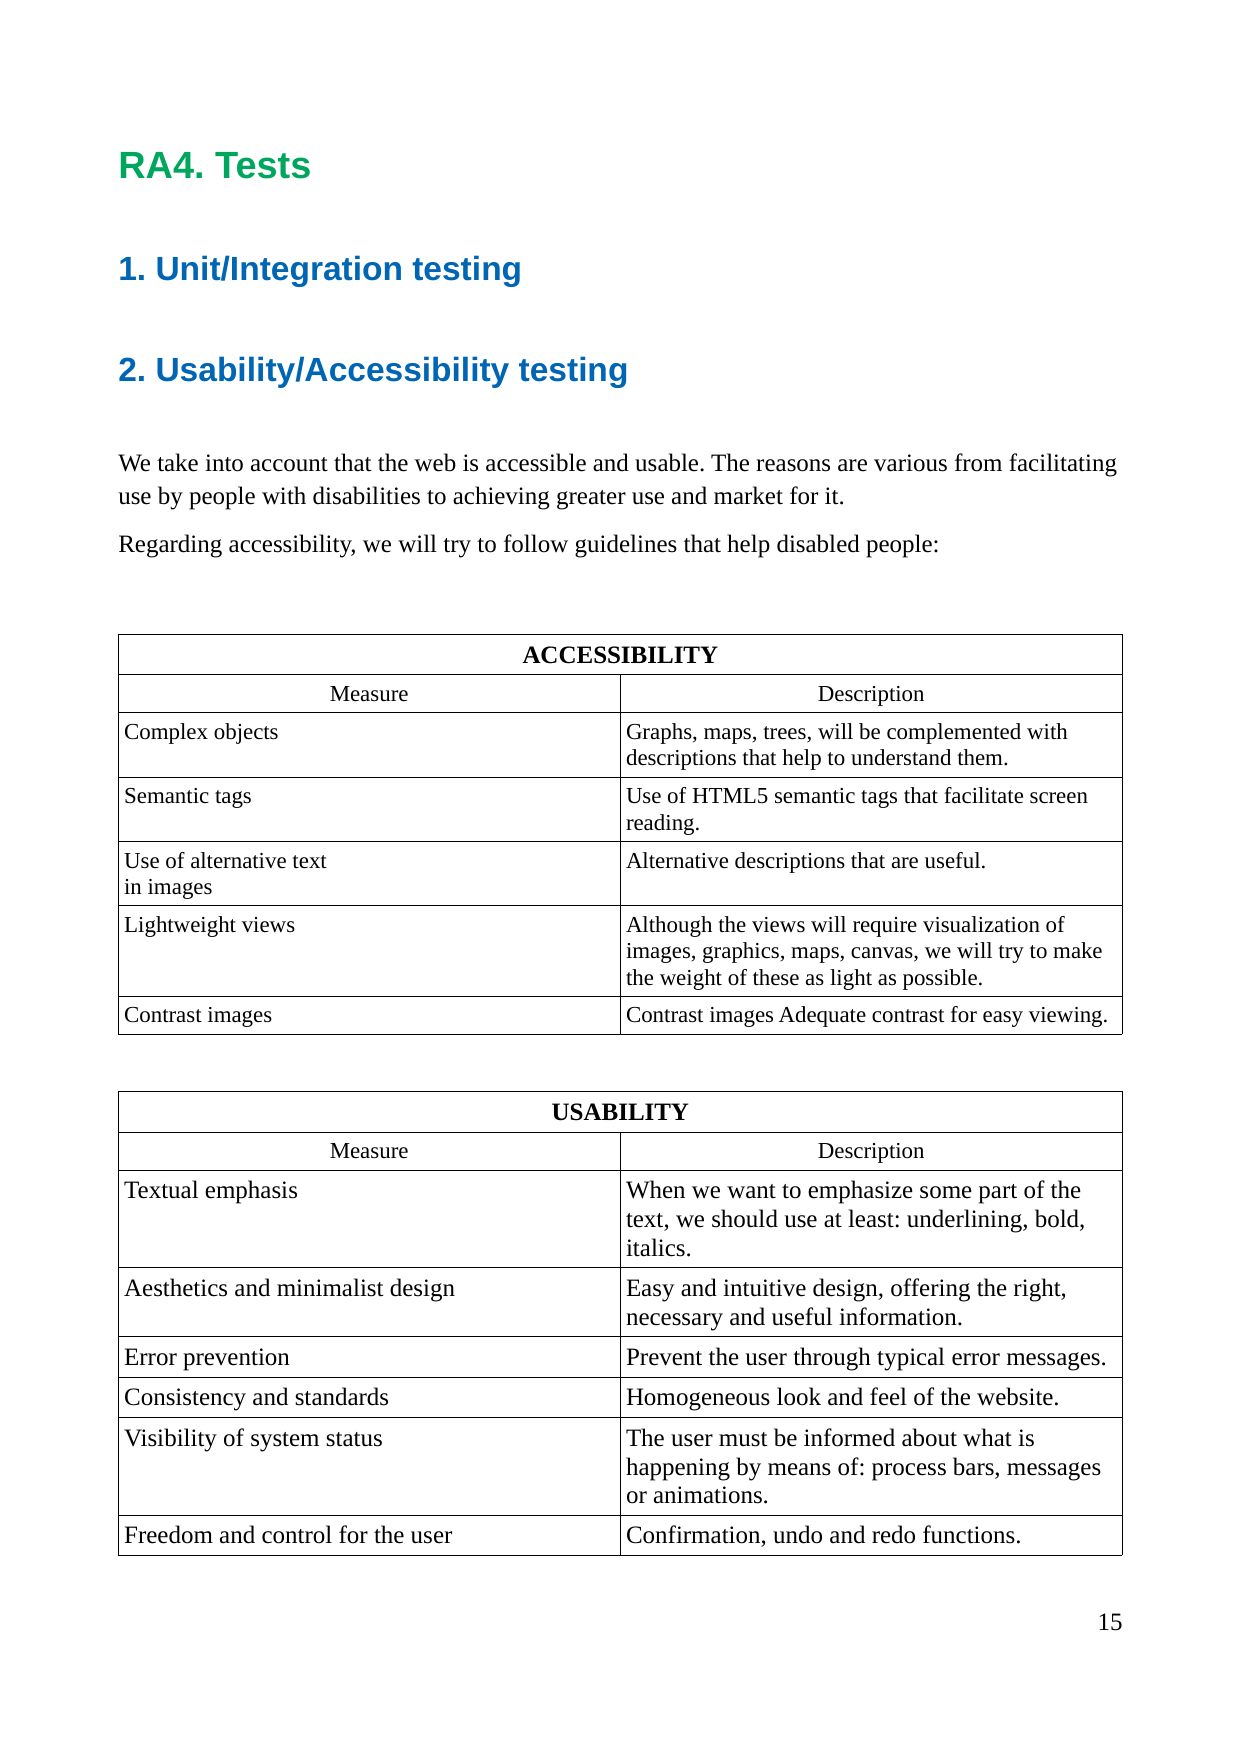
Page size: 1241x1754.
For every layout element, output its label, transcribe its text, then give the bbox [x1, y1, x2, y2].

table_cell Contrast images Adequate contrast for easy viewing. [621, 997, 1122, 1034]
table_cell Although the views will require visualization of images, graphics, maps, canvas, we will try to make the weight of these as light as possible. [621, 906, 1122, 996]
subtitle RA4. Tests [118, 143, 1122, 187]
table_cell Consistency and standards [119, 1378, 620, 1417]
table_cell Measure [119, 1133, 620, 1169]
table_cell Alternative descriptions that are useful. [621, 842, 1122, 905]
table_cell Semantic tags [119, 778, 620, 841]
text Regarding accessibility, we will try to follow guidelines that help disabled people: [118, 529, 1122, 558]
text We take into account that the web is accessible and usable. The reasons are various from facilitating use by people with disabilities to achieving greater use and market for it. [118, 448, 1122, 510]
table_cell Use of HTML5 semantic tags that facilitate screen reading. [621, 778, 1122, 841]
table_cell Lightweight views [119, 906, 620, 996]
table_cell Complex objects [119, 713, 620, 777]
table_cell Use of alternative text in images [119, 842, 620, 905]
table_cell Homogeneous look and feel of the website. [621, 1378, 1122, 1417]
table_cell Graphs, maps, trees, will be complemented with descriptions that help to understand them. [621, 713, 1122, 777]
table_cell Error prevention [119, 1337, 620, 1377]
table_cell Prevent the user through typical error messages. [621, 1337, 1122, 1377]
table_cell When we want to emphasize some part of the text, we should use at least: underlining, bold, italics. [621, 1171, 1122, 1267]
subtitle 2. Usability/Accessibility testing [118, 349, 1122, 388]
table_cell Easy and intuitive design, offering the right, necessary and useful information. [621, 1268, 1122, 1336]
table_cell Measure [119, 675, 620, 712]
table_cell Description [621, 1133, 1122, 1169]
subtitle 1. Unit/Integration testing [118, 249, 1122, 287]
table_cell Textual emphasis [119, 1171, 620, 1267]
table_cell Visibility of system status [119, 1418, 620, 1515]
table_cell The user must be informed about what is happening by means of: process bars, messages or animations. [621, 1418, 1122, 1515]
table_cell Contrast images [119, 997, 620, 1034]
table_cell Aesthetics and minimalist design [119, 1268, 620, 1336]
table_cell Description [621, 675, 1122, 712]
table_cell Freedom and control for the user [119, 1516, 620, 1555]
table_cell Confirmation, undo and redo functions. [621, 1516, 1122, 1555]
table_header USABILITY [119, 1092, 1122, 1132]
table_header ACCESSIBILITY [119, 635, 1122, 674]
